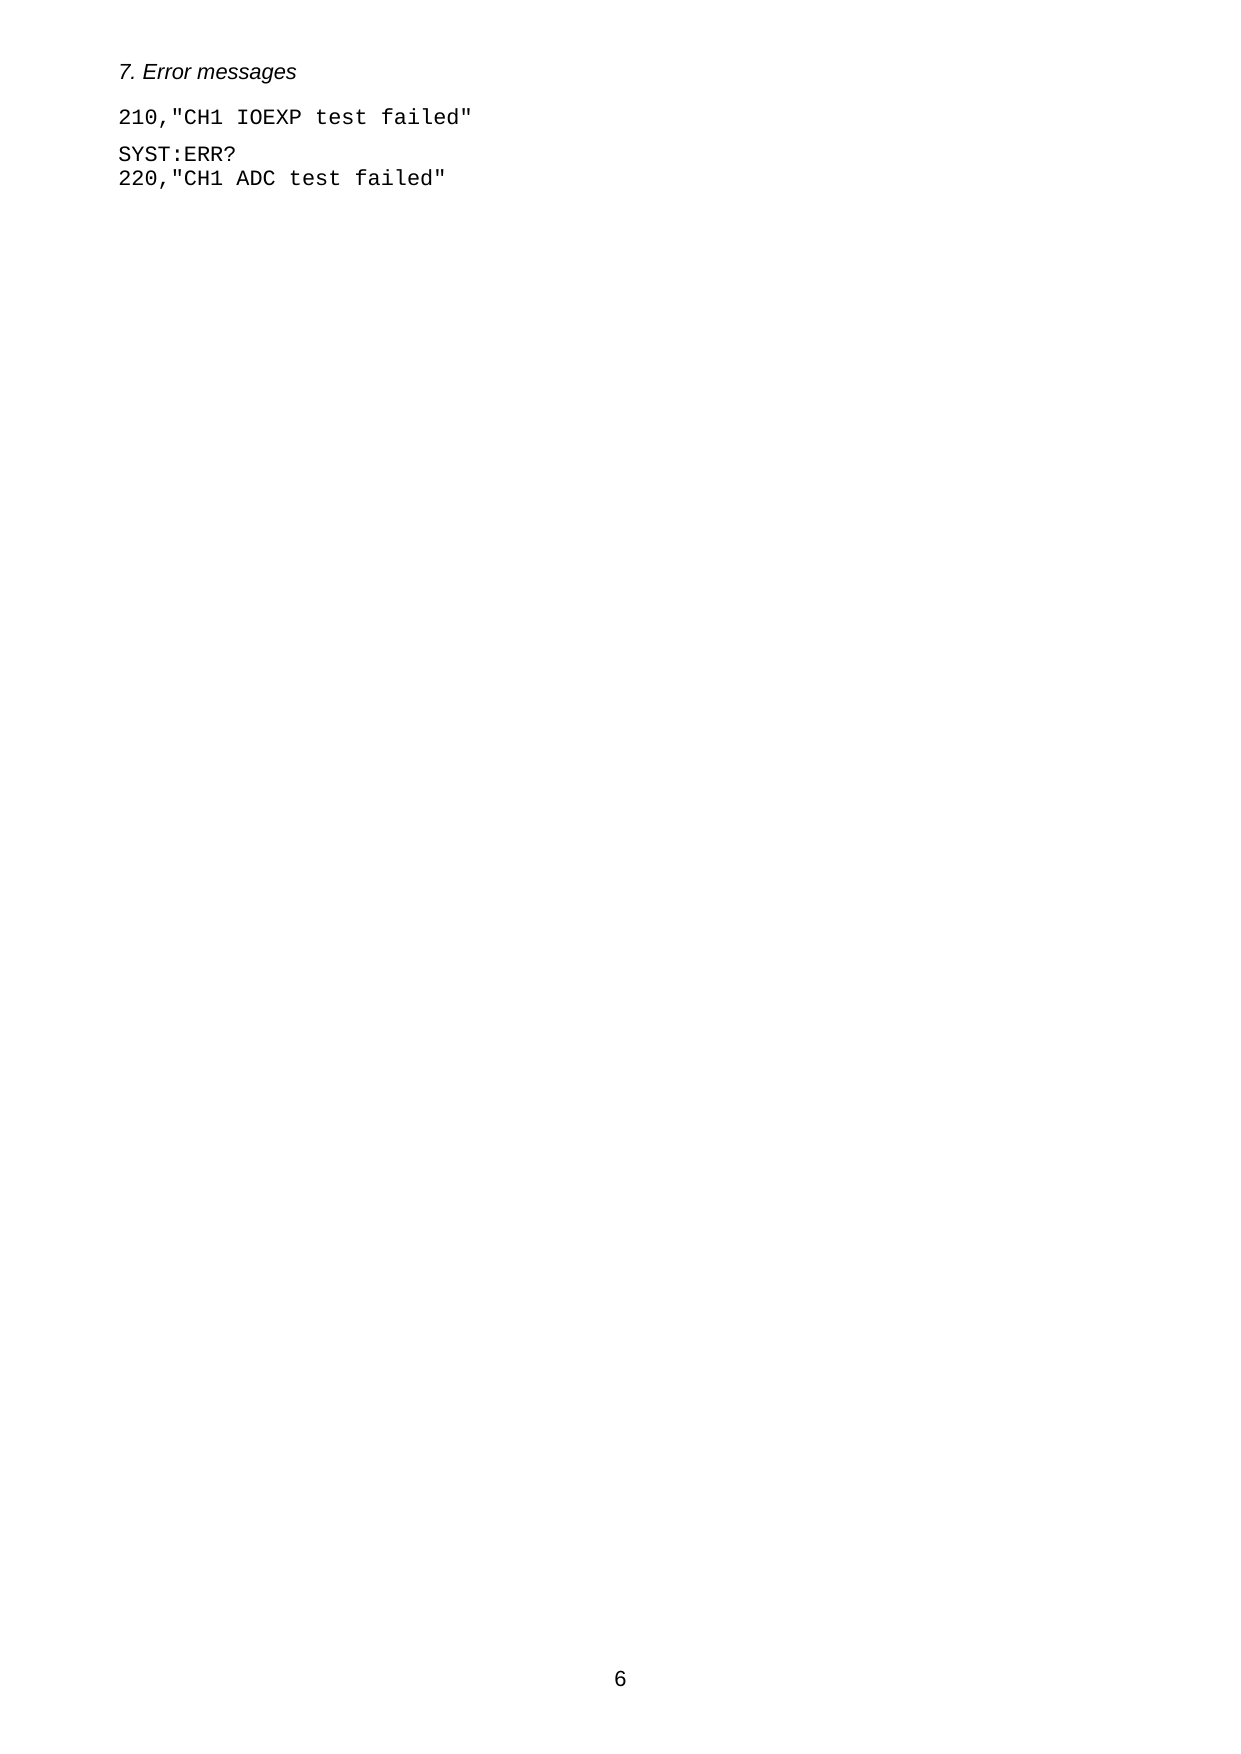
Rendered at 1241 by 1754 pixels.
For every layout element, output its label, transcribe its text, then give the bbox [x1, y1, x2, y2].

text SYST:ERR? [118, 143, 1122, 168]
text 210,"CH1 IOEXP test failed" [118, 106, 1122, 131]
text 220,"CH1 ADC test failed" [118, 168, 1122, 192]
